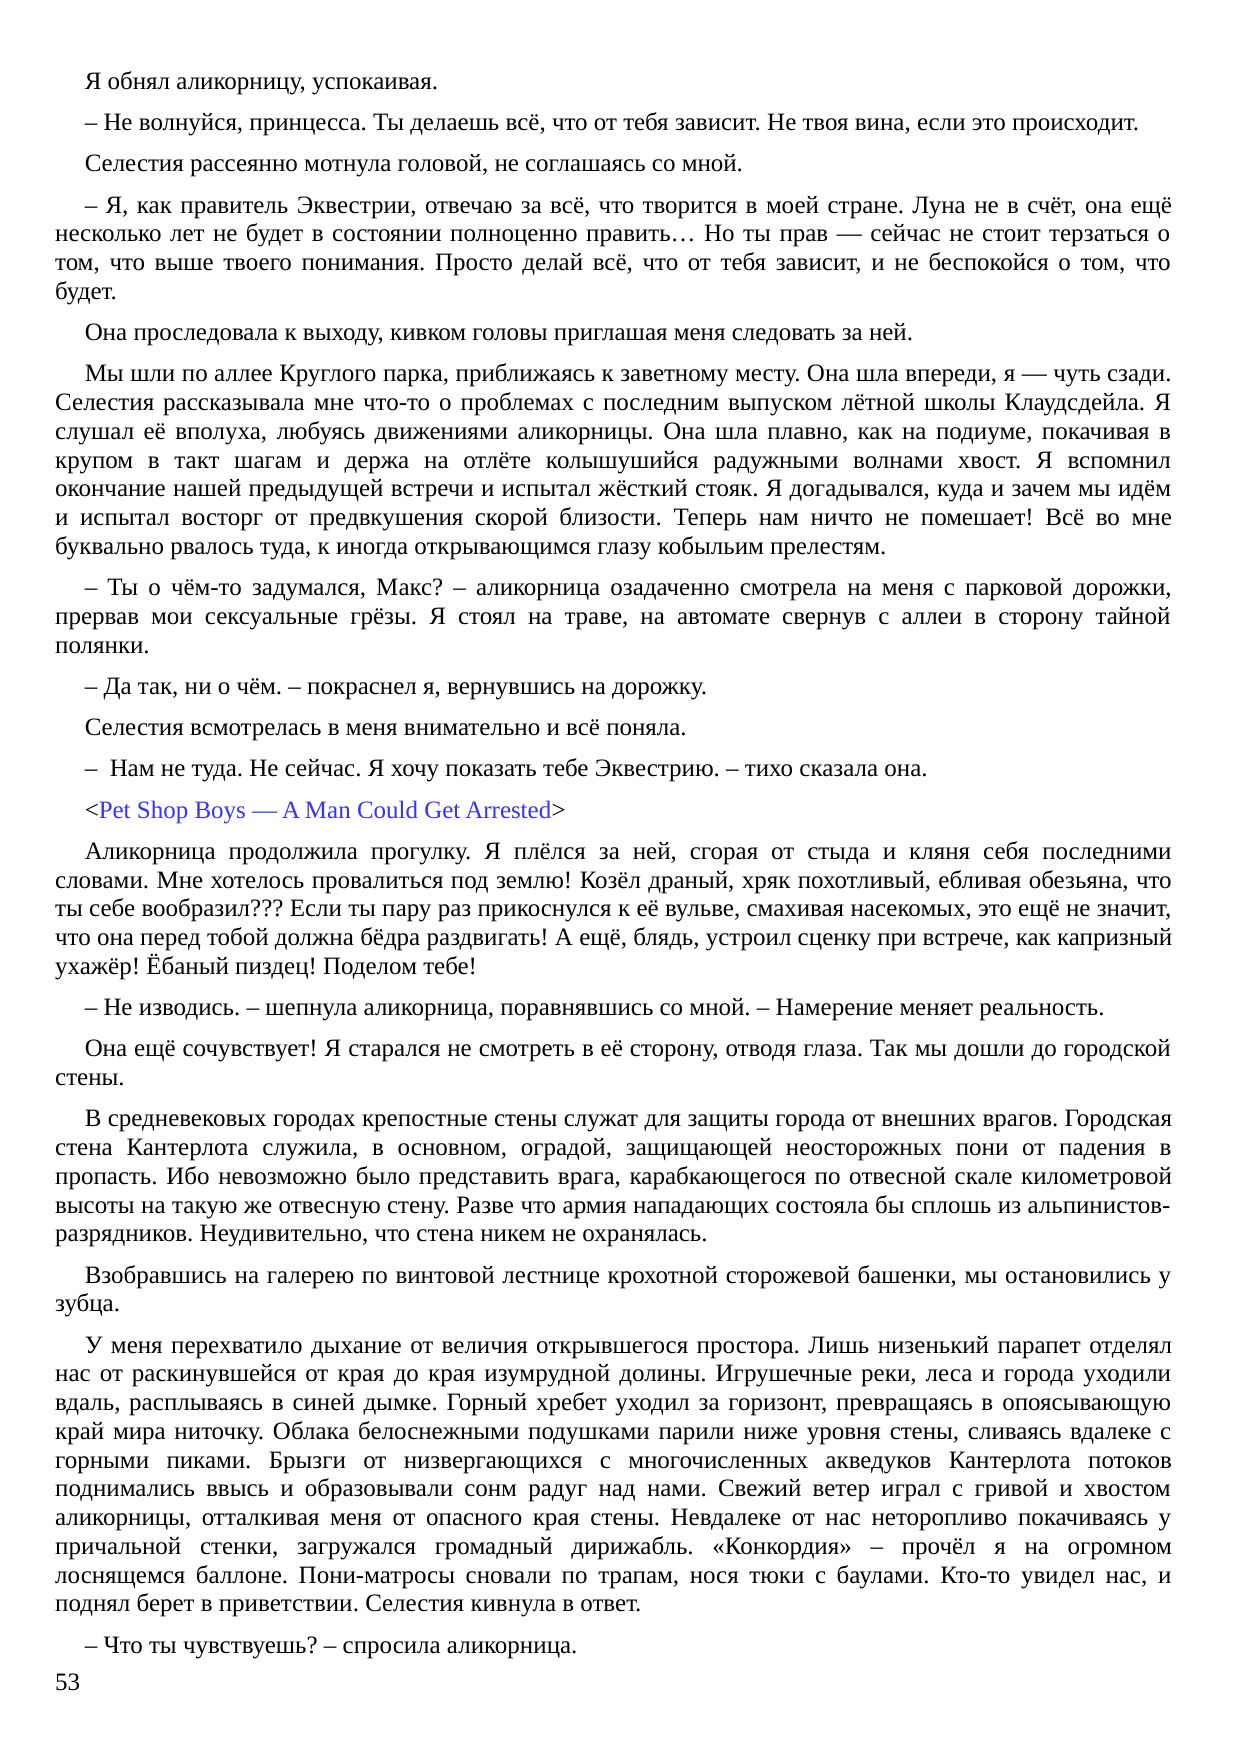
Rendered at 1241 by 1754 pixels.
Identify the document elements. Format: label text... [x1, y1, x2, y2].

text Она ещё сочувствует! Я старался не смотреть в её сторону, отводя глаза. Так мы дошли до городской стены. [55, 1033, 1173, 1091]
text Аликорница продолжила прогулку. Я плёлся за ней, сгорая от стыда и кляня себя последними словами. Мне хотелось провалиться под землю! Козёл драный, хряк похотливый, ебливая обезьяна, что ты себе вообразил??? Если ты пару раз прикоснулся к её вульве, смахивая насекомых, это ещё не значит, что она перед тобой должна бёдра раздвигать! А ещё, блядь, устроил сценку при встрече, как капризный ухажёр! Ёбаный пиздец! Поделом тебе! [55, 836, 1173, 980]
text – Ты о чём-то задумался, Макс? – аликорница озадаченно смотрела на меня с парковой дорожки, прервав мои сексуальные грёзы. Я стоял на траве, на автомате свернув с аллеи в сторону тайной полянки. [55, 572, 1173, 658]
text – Нам не туда. Не сейчас. Я хочу показать тебе Эквестрию. – тихо сказала она. [55, 753, 1173, 782]
text – Не изводись. – шепнула аликорница, поравнявшись со мной. – Намерение меняет реальность. [55, 992, 1173, 1021]
text – Я, как правитель Эквестрии, отвечаю за всё, что творится в моей стране. Луна не в счёт, она ещё несколько лет не будет в состоянии полноценно править… Но ты прав — сейчас не стоит терзаться о том, что выше твоего понимания. Просто делай всё, что от тебя зависит, и не беспокойся о том, что будет. [55, 190, 1173, 305]
text Селестия всмотрелась в меня внимательно и всё поняла. [55, 712, 1173, 741]
text Селестия рассеянно мотнула головой, не соглашаясь со мной. [55, 148, 1173, 177]
text Она проследовала к выходу, кивком головы приглашая меня следовать за ней. [55, 317, 1173, 346]
text <Pet Shop Boys — A Man Could Get Arrested> [55, 795, 1173, 823]
text Взобравшись на галерею по винтовой лестнице крохотной сторожевой башенки, мы остановились у зубца. [55, 1260, 1173, 1317]
text – Что ты чувствуешь? – спросила аликорница. [55, 1630, 1173, 1658]
text – Да так, ни о чём. – покраснел я, вернувшись на дорожку. [55, 671, 1173, 700]
text – Не волнуйся, принцесса. Ты делаешь всё, что от тебя зависит. Не твоя вина, если это происходит. [55, 107, 1173, 136]
text Я обнял аликорницу, успокаивая. [55, 66, 1173, 95]
text В средневековых городах крепостные стены служат для защиты города от внешних врагов. Городская стена Кантерлота служила, в основном, оградой, защищающей неосторожных пони от падения в пропасть. Ибо невозможно было представить врага, карабкающегося по отвесной скале километровой высоты на такую же отвесную стену. Разве что армия нападающих состояла бы сплошь из альпинистов-разрядников. Неудивительно, что стена никем не охранялась. [55, 1103, 1173, 1247]
text У меня перехватило дыхание от величия открывшегося простора. Лишь низенький парапет отделял нас от раскинувшейся от края до края изумрудной долины. Игрушечные реки, леса и города уходили вдаль, расплываясь в синей дымке. Горный хребет уходил за горизонт, превращаясь в опоясывающую край мира ниточку. Облака белоснежными подушками парили ниже уровня стены, сливаясь вдалеке с горными пиками. Брызги от низвергающихся с многочисленных акведуков Кантерлота потоков поднимались ввысь и образовывали сонм радуг над нами. Свежий ветер играл с гривой и хвостом аликорницы, отталкивая меня от опасного края стены. Невдалеке от нас неторопливо покачиваясь у причальной стенки, загружался громадный дирижабль. «Конкордия» – прочёл я на огромном лоснящемся баллоне. Пони-матросы сновали по трапам, нося тюки с баулами. Кто-то увидел нас, и поднял берет в приветствии. Селестия кивнула в ответ. [55, 1330, 1173, 1617]
text Мы шли по аллее Круглого парка, приближаясь к заветному месту. Она шла впереди, я — чуть cзади. Селестия рассказывала мне что-то о проблемах с последним выпуском лётной школы Клаудсдейла. Я слушал её вполуха, любуясь движениями аликорницы. Она шла плавно, как на подиуме, покачивая в крупом в такт шагам и держа на отлёте колышушийся радужными волнами хвост. Я вспомнил окончание нашей предыдущей встречи и испытал жёсткий стояк. Я догадывался, куда и зачем мы идём и испытал восторг от предвкушения скорой близости. Теперь нам ничто не помешает! Всё во мне буквально рвалось туда, к иногда открывающимся глазу кобыльим прелестям. [55, 358, 1173, 560]
